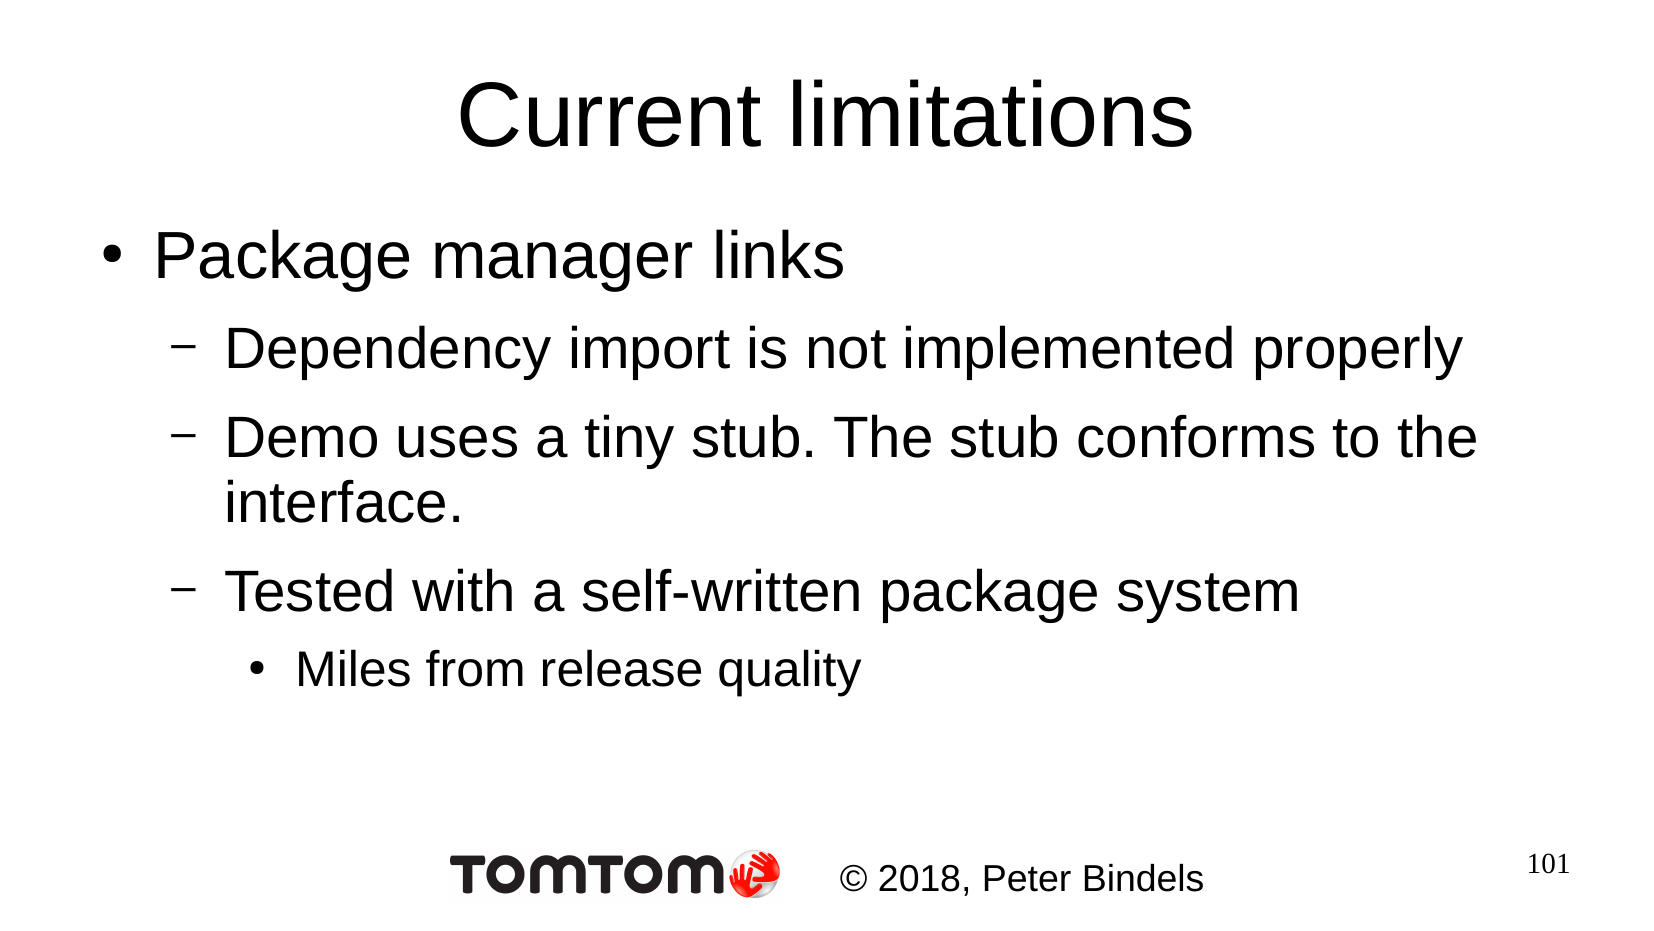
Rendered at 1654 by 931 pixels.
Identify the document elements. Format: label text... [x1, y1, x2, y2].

title Current limitations [82, 0, 1571, 217]
picture [450, 847, 784, 905]
list Package manager links Dependency import is not implemented properly Demo uses a tiny stub. The stub conforms to the interface. Tested with a self-written package system Miles from release quality [82, 217, 1571, 758]
